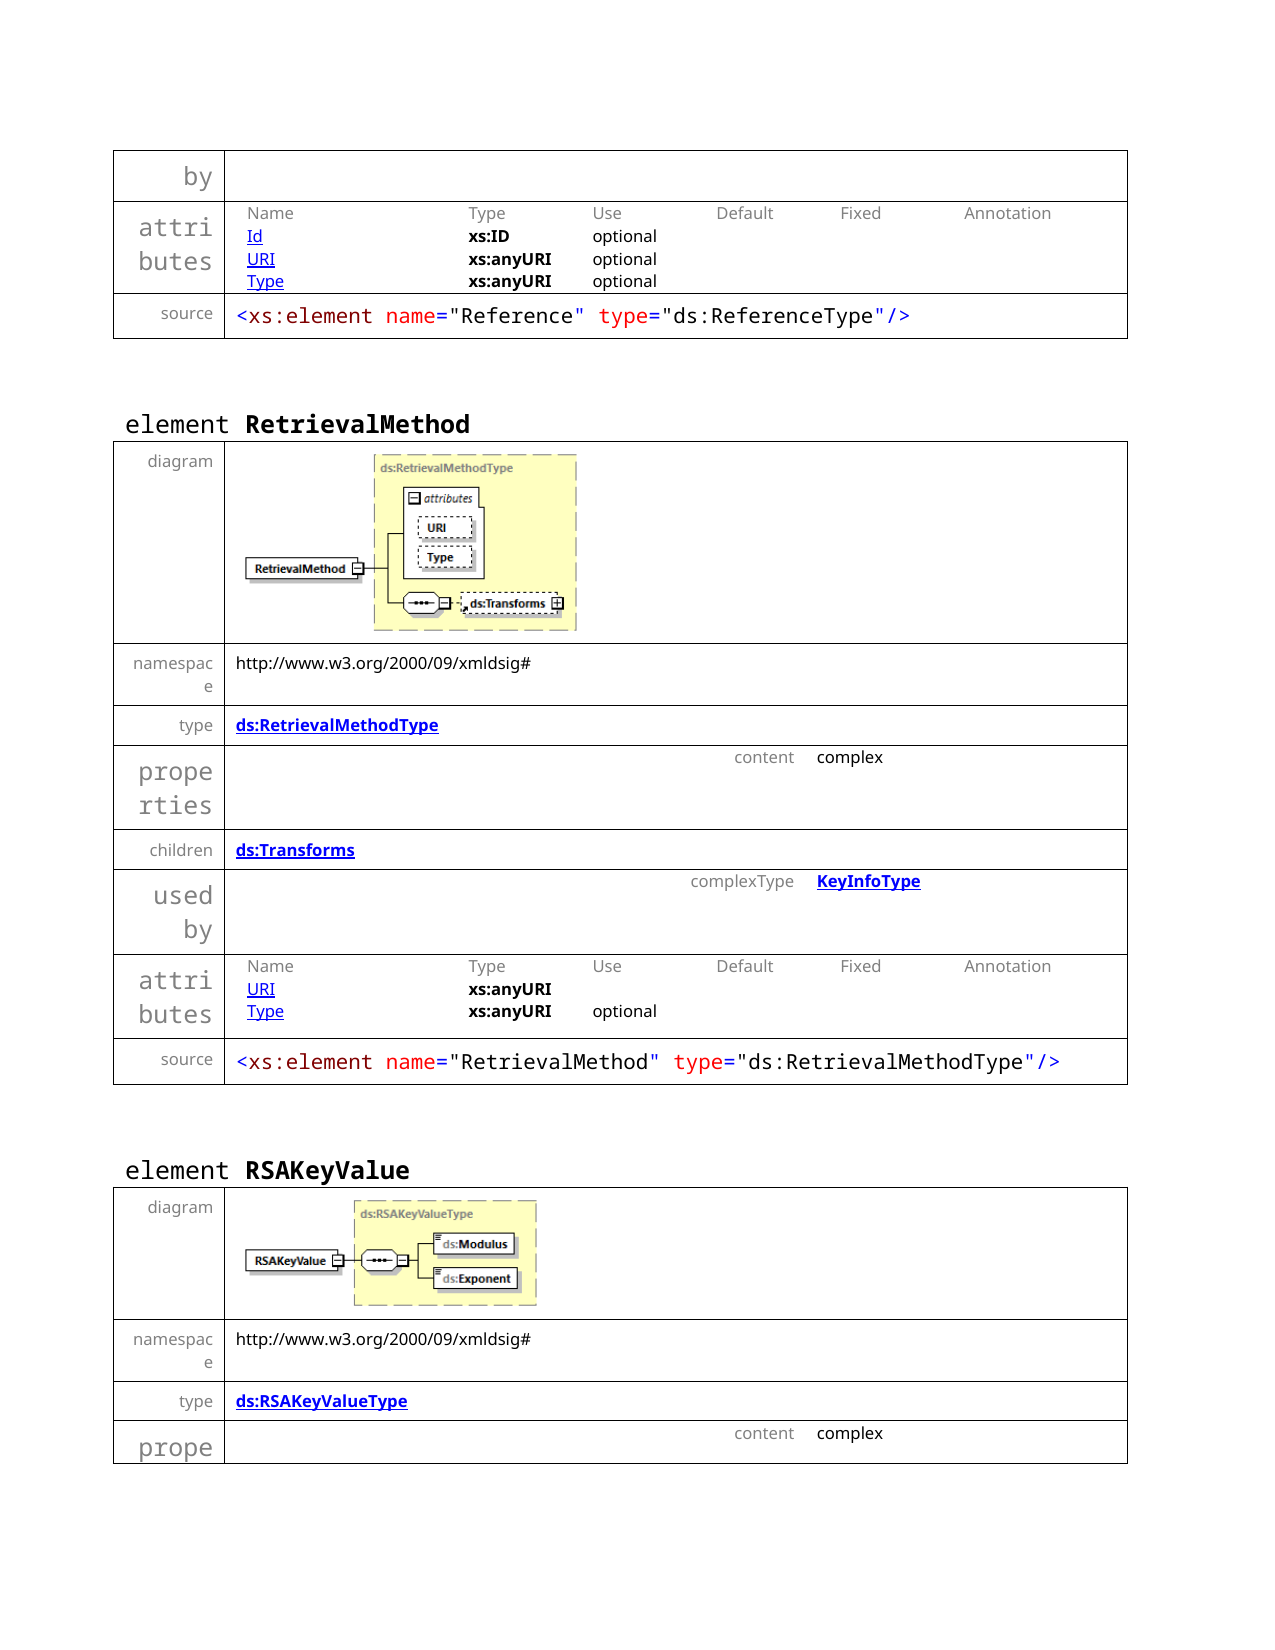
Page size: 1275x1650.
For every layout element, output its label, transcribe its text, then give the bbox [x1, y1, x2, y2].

table_header Fixed [829, 955, 953, 977]
table_header KeyInfoType [805, 870, 1127, 892]
table_cell source [114, 1039, 224, 1083]
table_header diagram [114, 1188, 224, 1319]
table_cell attributes [114, 955, 224, 1038]
table_header Type [457, 955, 581, 977]
table_header diagram [114, 442, 224, 643]
table_header Type [457, 202, 581, 224]
table_header Default [705, 955, 829, 977]
table_header Annotation [953, 202, 1108, 224]
table_cell ds:RetrievalMethodType [225, 706, 1127, 744]
table_cell [829, 1000, 953, 1023]
table_cell URI [236, 977, 457, 1000]
table_cell [705, 270, 829, 293]
table_header Name [236, 202, 457, 224]
table_header Use [581, 202, 705, 224]
table_cell [829, 977, 953, 1000]
table_cell optional [581, 225, 705, 247]
table_header Default [705, 202, 829, 224]
table_cell optional [581, 270, 705, 293]
table_cell [705, 1000, 829, 1023]
text element RetrievalMethod [125, 407, 1150, 441]
table_header [225, 442, 1127, 643]
table_cell [225, 746, 1127, 829]
table_cell children [114, 830, 224, 869]
table_cell namespace [114, 644, 224, 705]
table_header Fixed [829, 202, 953, 224]
table_header complex [805, 1421, 1127, 1444]
text element RSAKeyValue [125, 1153, 1150, 1187]
table_header Annotation [953, 955, 1108, 977]
table_cell type [114, 706, 224, 744]
table_header [225, 1188, 1127, 1319]
table_cell [953, 270, 1108, 293]
table_cell [953, 1000, 1108, 1023]
table_cell xs:anyURI [457, 1000, 581, 1023]
table_cell http://www.w3.org/2000/09/xmldsig# [225, 1320, 1127, 1381]
table_cell type [114, 1382, 224, 1420]
table_cell optional [581, 1000, 705, 1023]
table_cell [225, 202, 1127, 293]
table_cell [225, 1421, 1127, 1463]
table_header content [236, 1421, 805, 1444]
table_cell ds:RSAKeyValueType [225, 1382, 1127, 1420]
table_cell [225, 151, 1127, 201]
table_cell ds:Transforms [225, 830, 1127, 869]
table_cell URI [236, 247, 457, 270]
table_cell xs:ID [457, 225, 581, 247]
table_cell [225, 870, 1127, 953]
table_header complex [805, 746, 1127, 768]
table_cell <xs:element name="RetrievalMethod" type="ds:RetrievalMethodType"/> [225, 1039, 1127, 1083]
table_cell Type [236, 270, 457, 293]
table_cell xs:anyURI [457, 977, 581, 1000]
table_cell [225, 955, 1127, 1038]
table_cell [705, 247, 829, 270]
table_cell by [114, 151, 224, 201]
table_cell attributes [114, 202, 224, 293]
table_cell xs:anyURI [457, 270, 581, 293]
table_cell [953, 977, 1108, 1000]
table_cell xs:anyURI [457, 247, 581, 270]
table_cell [581, 977, 705, 1000]
table_cell Id [236, 225, 457, 247]
table_cell prope [114, 1421, 224, 1463]
table_cell properties [114, 746, 224, 829]
table_cell [829, 247, 953, 270]
table_cell [953, 247, 1108, 270]
table_cell <xs:element name="Reference" type="ds:ReferenceType"/> [225, 294, 1127, 338]
table_cell [829, 270, 953, 293]
table_header content [236, 746, 805, 768]
table_cell [953, 225, 1108, 247]
table_cell namespace [114, 1320, 224, 1381]
picture [235, 450, 587, 636]
table_cell optional [581, 247, 705, 270]
picture [235, 1195, 547, 1311]
table_cell source [114, 294, 224, 338]
table_header Name [236, 955, 457, 977]
table_cell [829, 225, 953, 247]
table_cell [705, 225, 829, 247]
table_header complexType [236, 870, 805, 892]
table_cell [705, 977, 829, 1000]
table_header Use [581, 955, 705, 977]
table_cell Type [236, 1000, 457, 1023]
table_cell http://www.w3.org/2000/09/xmldsig# [225, 644, 1127, 705]
table_cell used by [114, 870, 224, 953]
